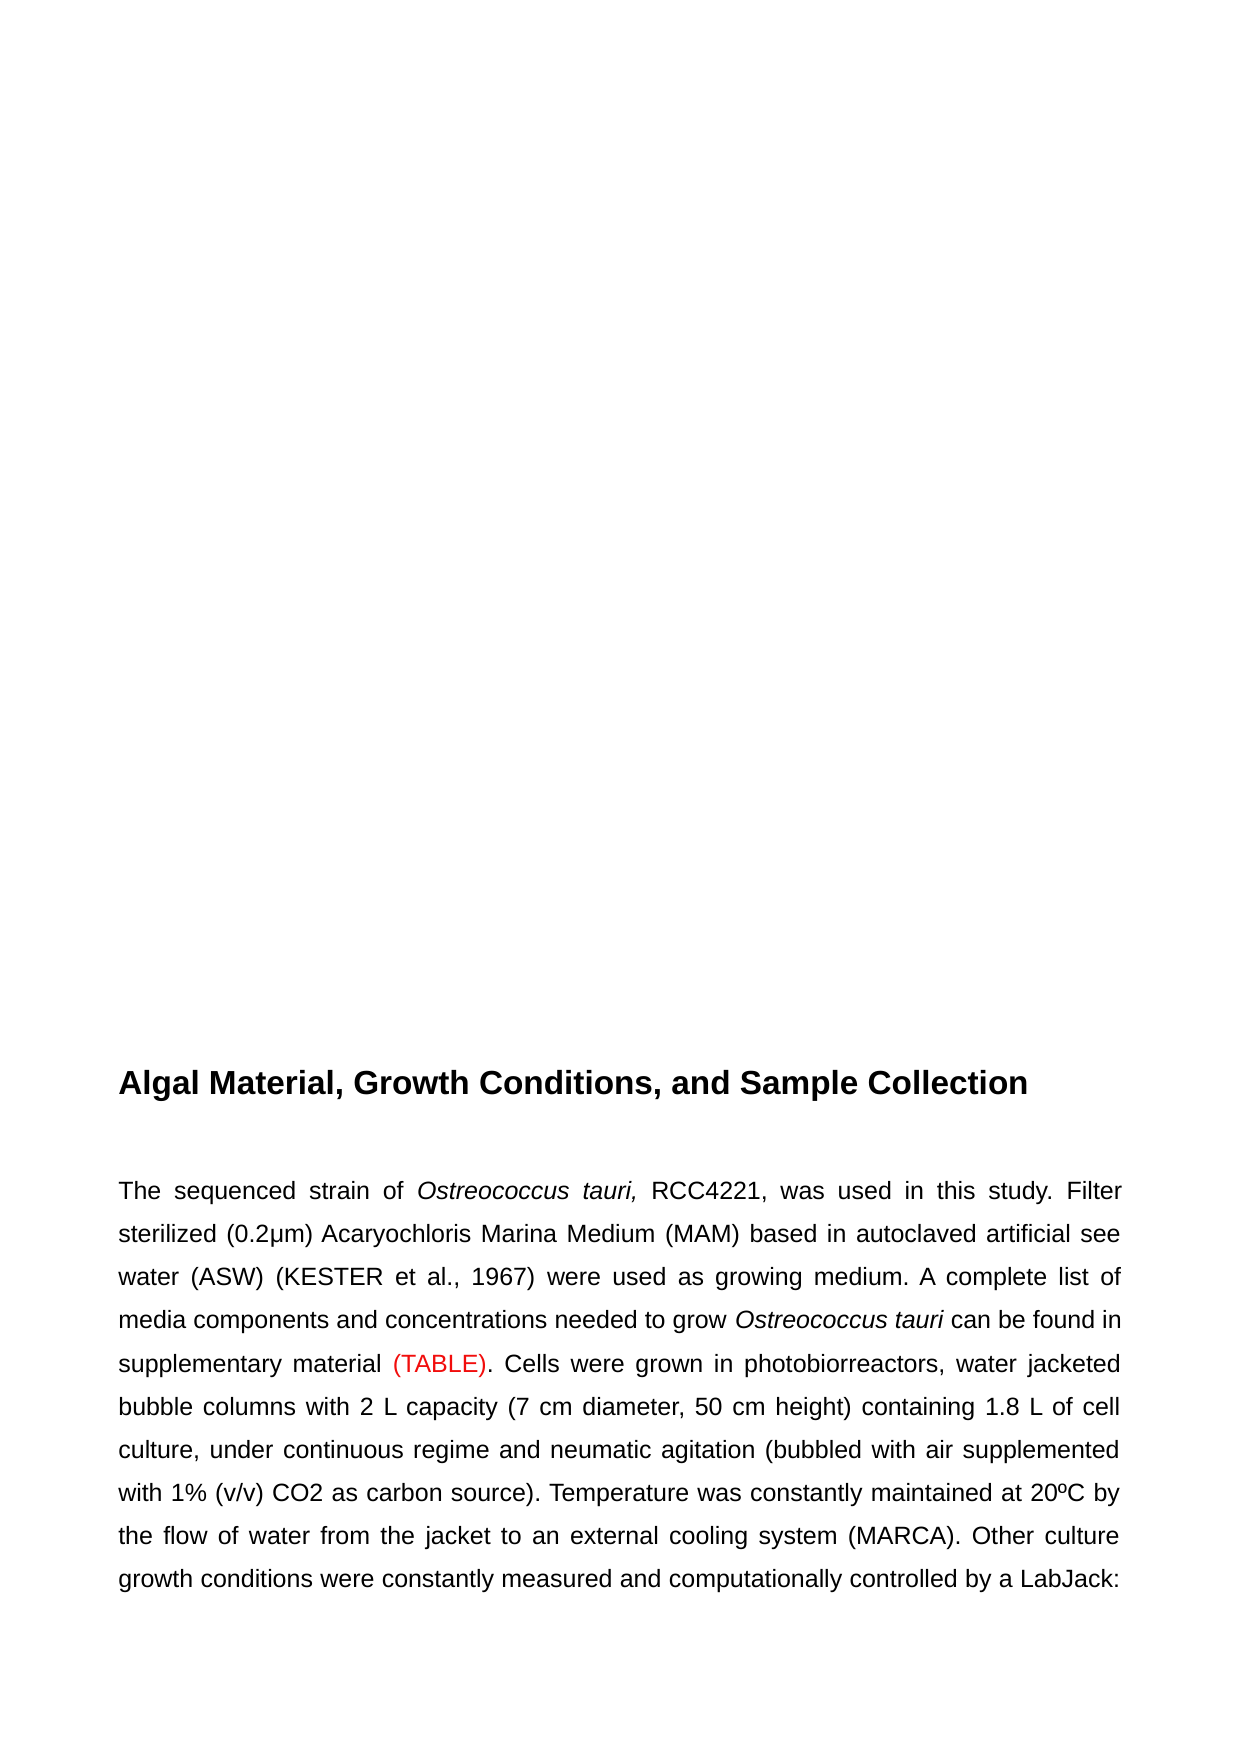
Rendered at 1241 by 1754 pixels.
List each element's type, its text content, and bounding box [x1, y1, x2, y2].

text The sequenced strain of Ostreococcus tauri, RCC4221, was used in this study. Filter sterilized (0.2μm) Acaryochloris Marina Medium (MAM) based in autoclaved artificial see water (ASW) (KESTER et al., 1967)⁠ were used as growing medium. A complete list of media components and concentrations needed to grow Ostreococcus tauri can be found in supplementary material (TABLE). Cells were grown in photobiorreactors, water jacketed bubble columns with 2 L capacity (7 cm diameter, 50 cm height) containing 1.8 L of cell culture, under continuous regime and neumatic agitation (bubbled with air supplemented with 1% (v/v) CO2 as carbon source). Temperature was constantly maintained at 20ºC by the flow of water from the jacket to an external cooling system (MARCA). Other culture growth conditions were constantly measured and computationally controlled by a LabJack: [118, 1176, 1122, 1593]
subtitle Algal Material, Growth Conditions, and Sample Collection [118, 1063, 1122, 1101]
